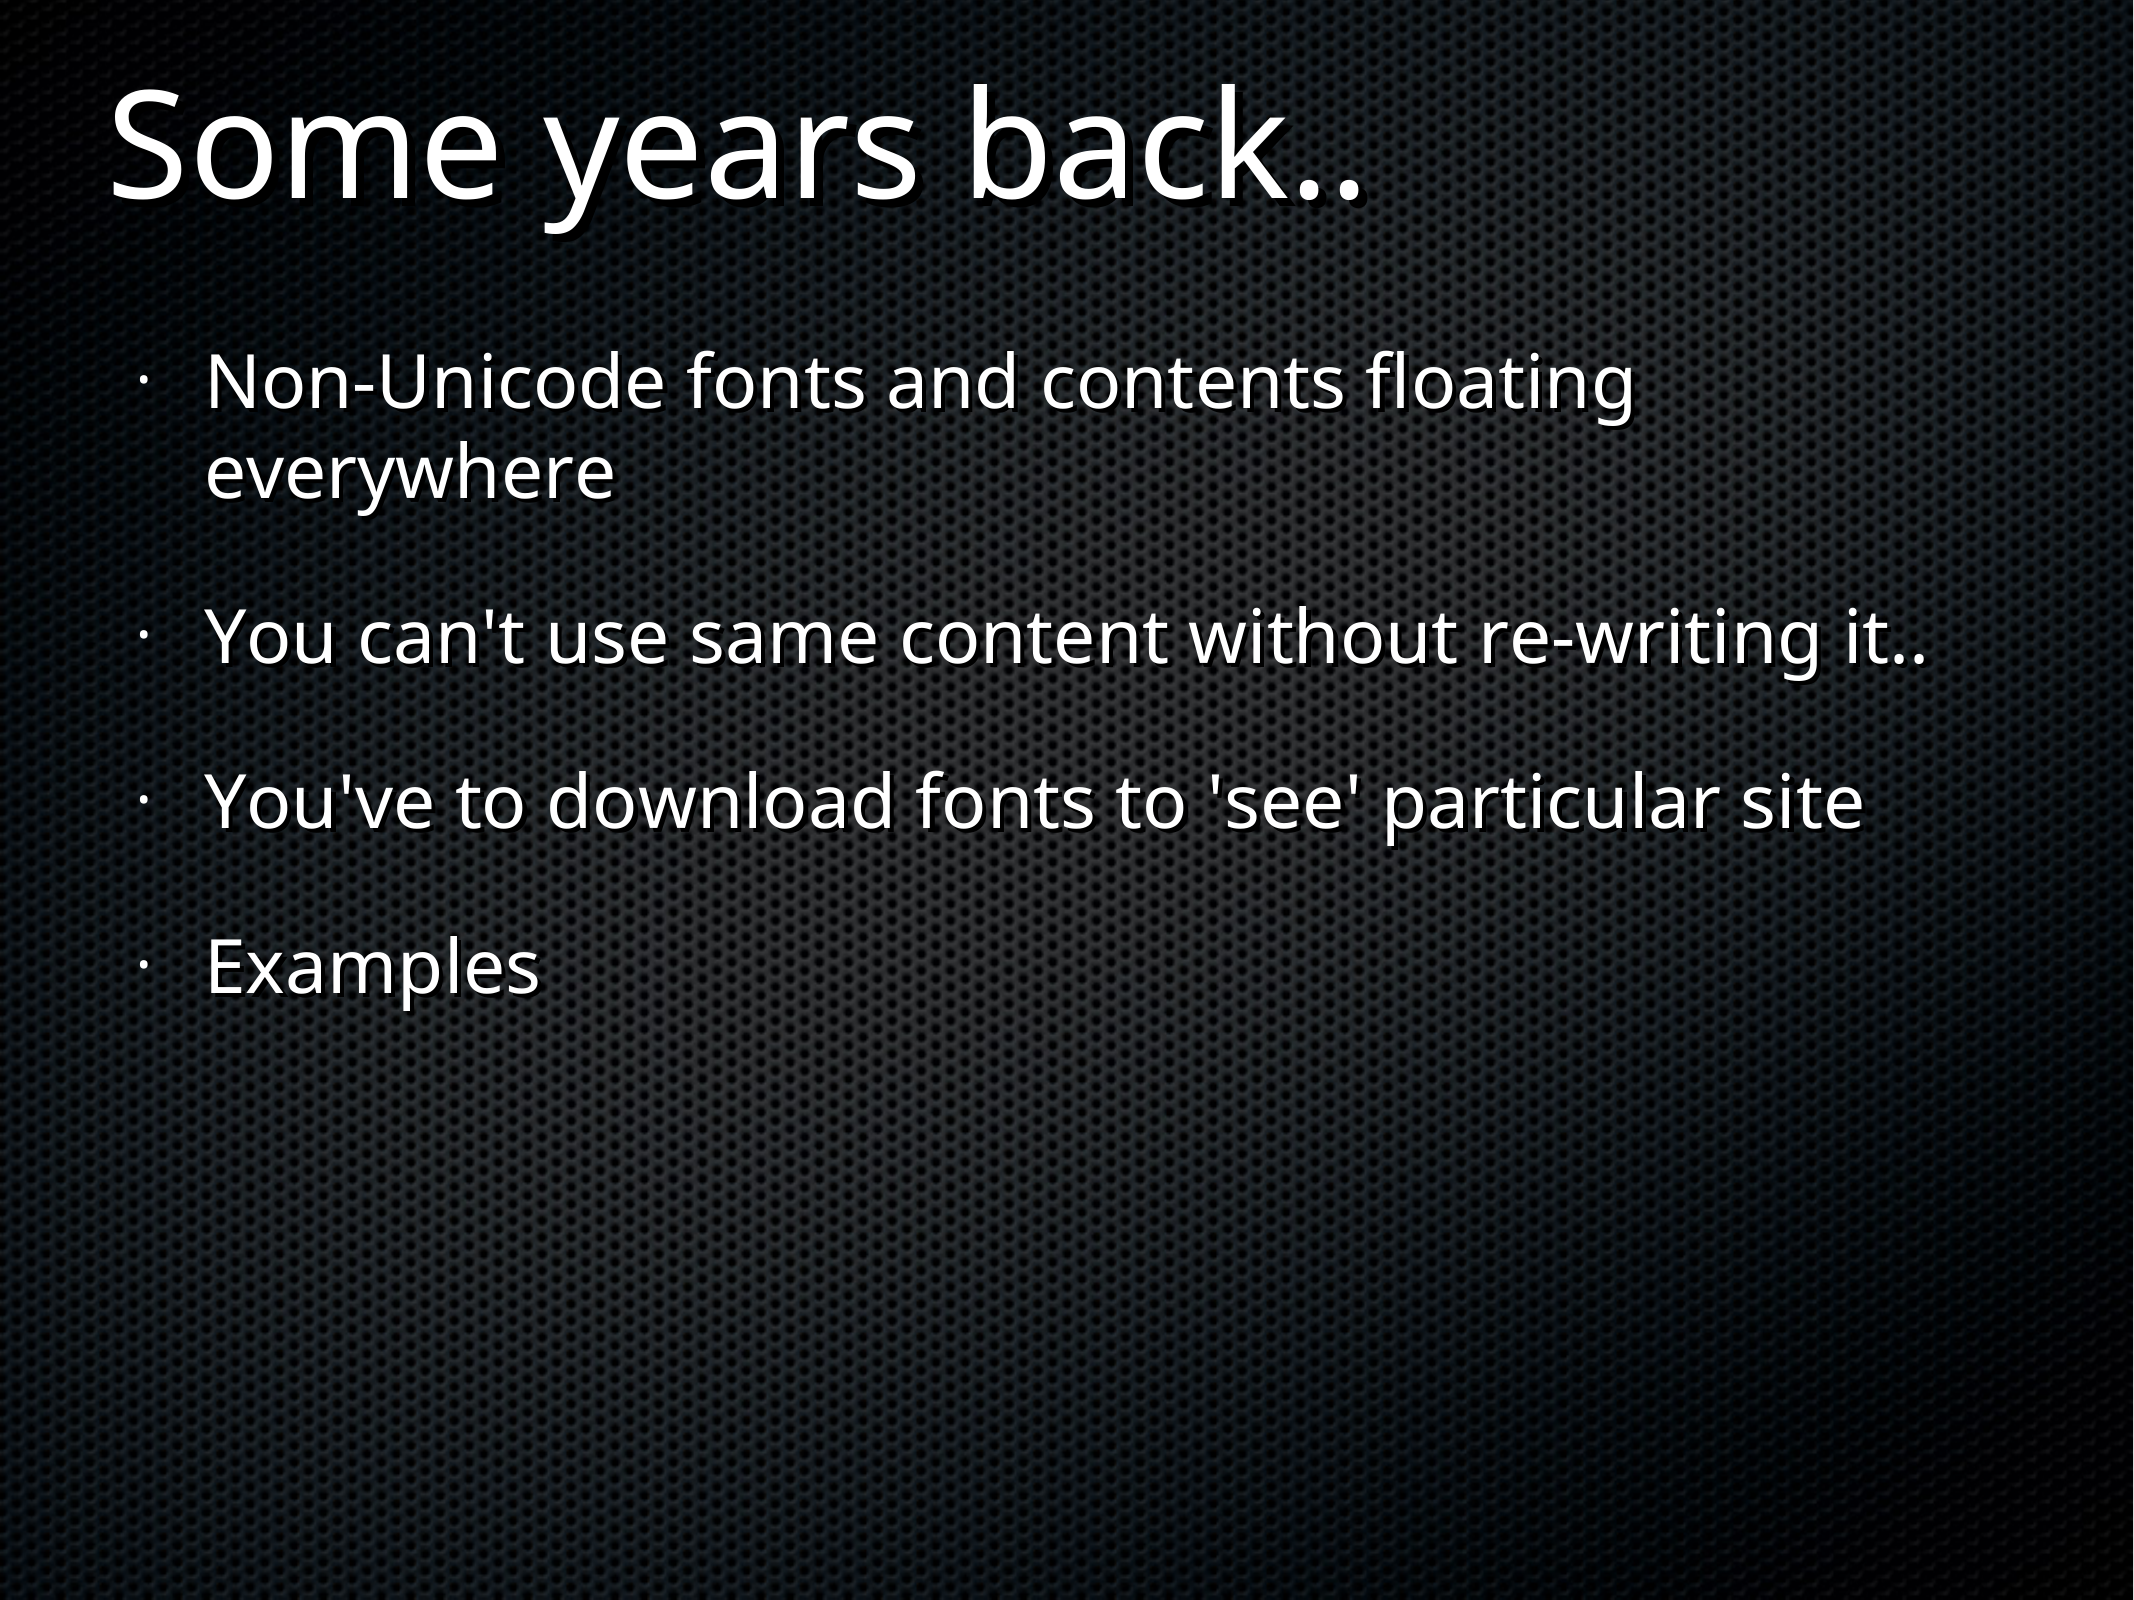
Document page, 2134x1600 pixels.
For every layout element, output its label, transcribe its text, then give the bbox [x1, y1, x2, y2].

title Some years back.. [106, 12, 2027, 265]
picture [0, 0, 2134, 1600]
list Non-Unicode fonts and contents floating everywhere You can't use same content without re-writing it.. You've to download fonts to 'see' particular site Examples [129, 325, 2005, 1476]
